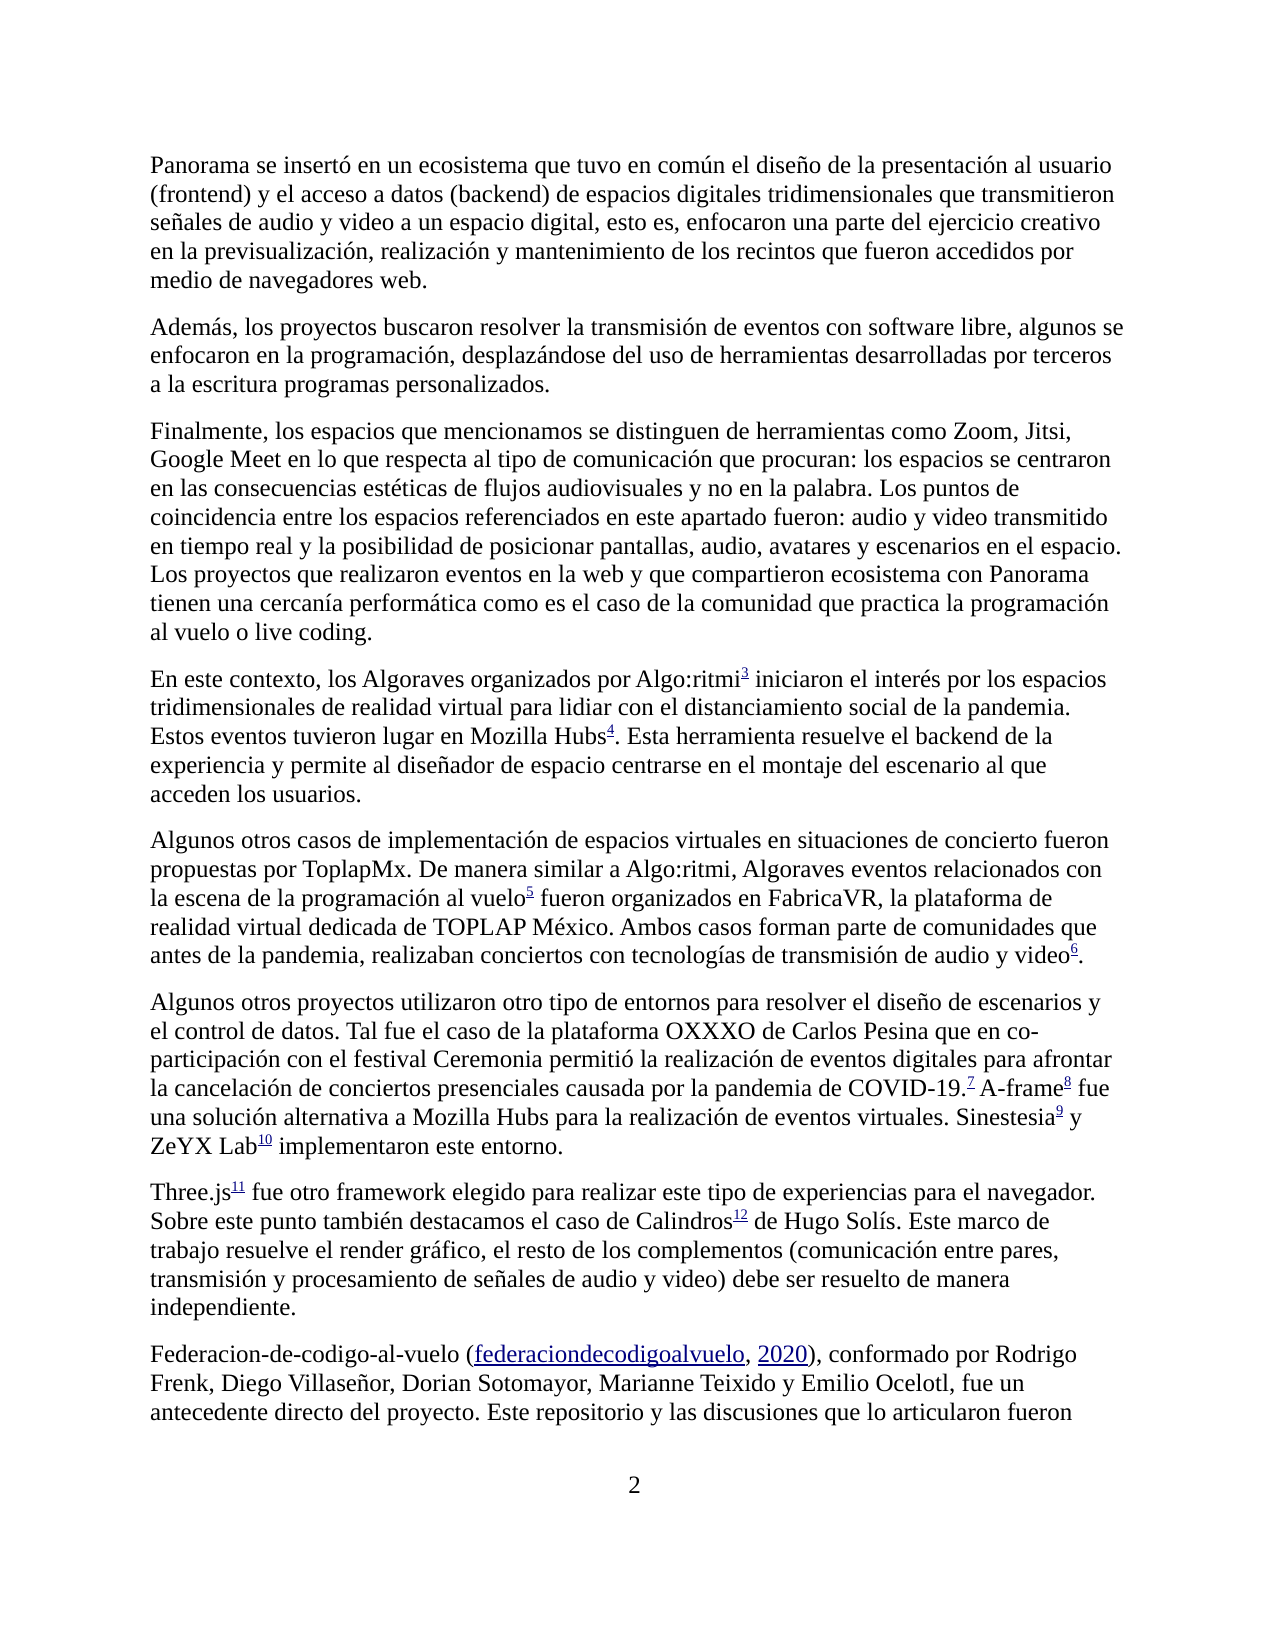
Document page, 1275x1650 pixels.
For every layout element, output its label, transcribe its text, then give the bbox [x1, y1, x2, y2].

text Three.js11 fue otro framework elegido para realizar este tipo de experiencias para el navegador. Sobre este punto también destacamos el caso de Calindros12 de Hugo Solís. Este marco de trabajo resuelve el render gráfico, el resto de los complementos (comunicación entre pares, transmisión y procesamiento de señales de audio y video) debe ser resuelto de manera independiente. [150, 1177, 1125, 1321]
text Algunos otros casos de implementación de espacios virtuales en situaciones de concierto fueron propuestas por ToplapMx. De manera similar a Algo:ritmi, Algoraves eventos relacionados con la escena de la programación al vuelo5 fueron organizados en FabricaVR, la plataforma de realidad virtual dedicada de TOPLAP México. Ambos casos forman parte de comunidades que antes de la pandemia, realizaban conciertos con tecnologías de transmisión de audio y video6. [150, 825, 1125, 969]
text Federacion-de-codigo-al-vuelo (federaciondecodigoalvuelo, 2020), conformado por Rodrigo Frenk, Diego Villaseñor, Dorian Sotomayor, Marianne Teixido y Emilio Ocelotl, fue un antecedente directo del proyecto. Este repositorio y las discusiones que lo articularon fueron [150, 1339, 1125, 1425]
text Finalmente, los espacios que mencionamos se distinguen de herramientas como Zoom, Jitsi, Google Meet en lo que respecta al tipo de comunicación que procuran: los espacios se centraron en las consecuencias estéticas de flujos audiovisuales y no en la palabra. Los puntos de coincidencia entre los espacios referenciados en este apartado fueron: audio y video transmitido en tiempo real y la posibilidad de posicionar pantallas, audio, avatares y escenarios en el espacio. Los proyectos que realizaron eventos en la web y que compartieron ecosistema con Panorama tienen una cercanía performática como es el caso de la comunidad que practica la programación al vuelo o live coding. [150, 416, 1125, 646]
text En este contexto, los Algoraves organizados por Algo:ritmi3 iniciaron el interés por los espacios tridimensionales de realidad virtual para lidiar con el distanciamiento social de la pandemia. Estos eventos tuvieron lugar en Mozilla Hubs4. Esta herramienta resuelve el backend de la experiencia y permite al diseñador de espacio centrarse en el montaje del escenario al que acceden los usuarios. [150, 664, 1125, 807]
text Algunos otros proyectos utilizaron otro tipo de entornos para resolver el diseño de escenarios y el control de datos. Tal fue el caso de la plataforma OXXXO de Carlos Pesina que en co-participación con el festival Ceremonia permitió la realización de eventos digitales para afrontar la cancelación de conciertos presenciales causada por la pandemia de COVID-19.7 A-frame8 fue una solución alternativa a Mozilla Hubs para la realización de eventos virtuales. Sinestesia9 y ZeYX Lab10 implementaron este entorno. [150, 987, 1125, 1159]
text Además, los proyectos buscaron resolver la transmisión de eventos con software libre, algunos se enfocaron en la programación, desplazándose del uso de herramientas desarrolladas por terceros a la escritura programas personalizados. [150, 312, 1125, 398]
text Panorama se insertó en un ecosistema que tuvo en común el diseño de la presentación al usuario (frontend) y el acceso a datos (backend) de espacios digitales tridimensionales que transmitieron señales de audio y video a un espacio digital, esto es, enfocaron una parte del ejercicio creativo en la previsualización, realización y mantenimiento de los recintos que fueron accedidos por medio de navegadores web. [150, 150, 1125, 294]
